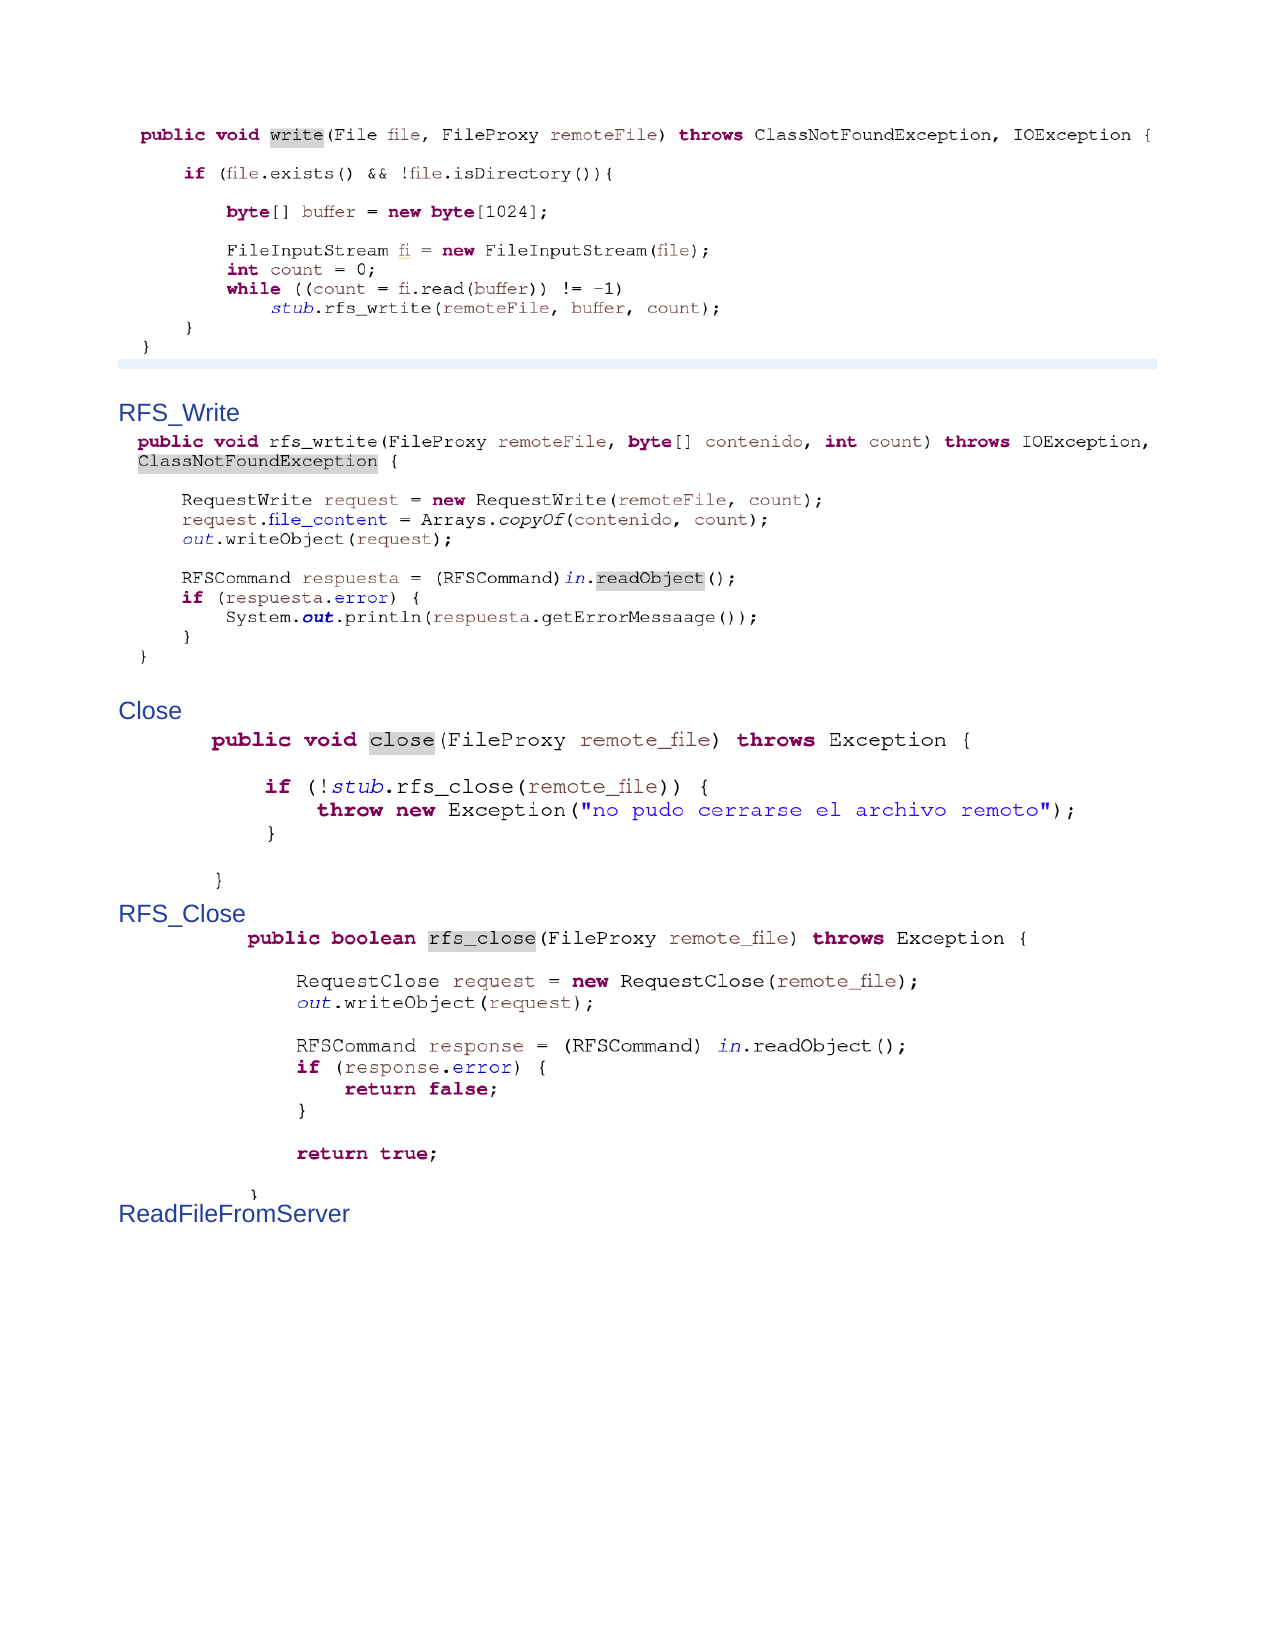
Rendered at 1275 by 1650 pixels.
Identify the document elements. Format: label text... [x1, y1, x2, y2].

picture [118, 426, 1157, 668]
picture [190, 725, 1085, 899]
text ReadFileFromServer [118, 1100, 1157, 1228]
text Close [118, 696, 1157, 725]
picture [118, 118, 1157, 369]
picture [238, 927, 1037, 1200]
text RFS_Close [118, 899, 1157, 928]
text RFS_Write [118, 397, 1157, 426]
